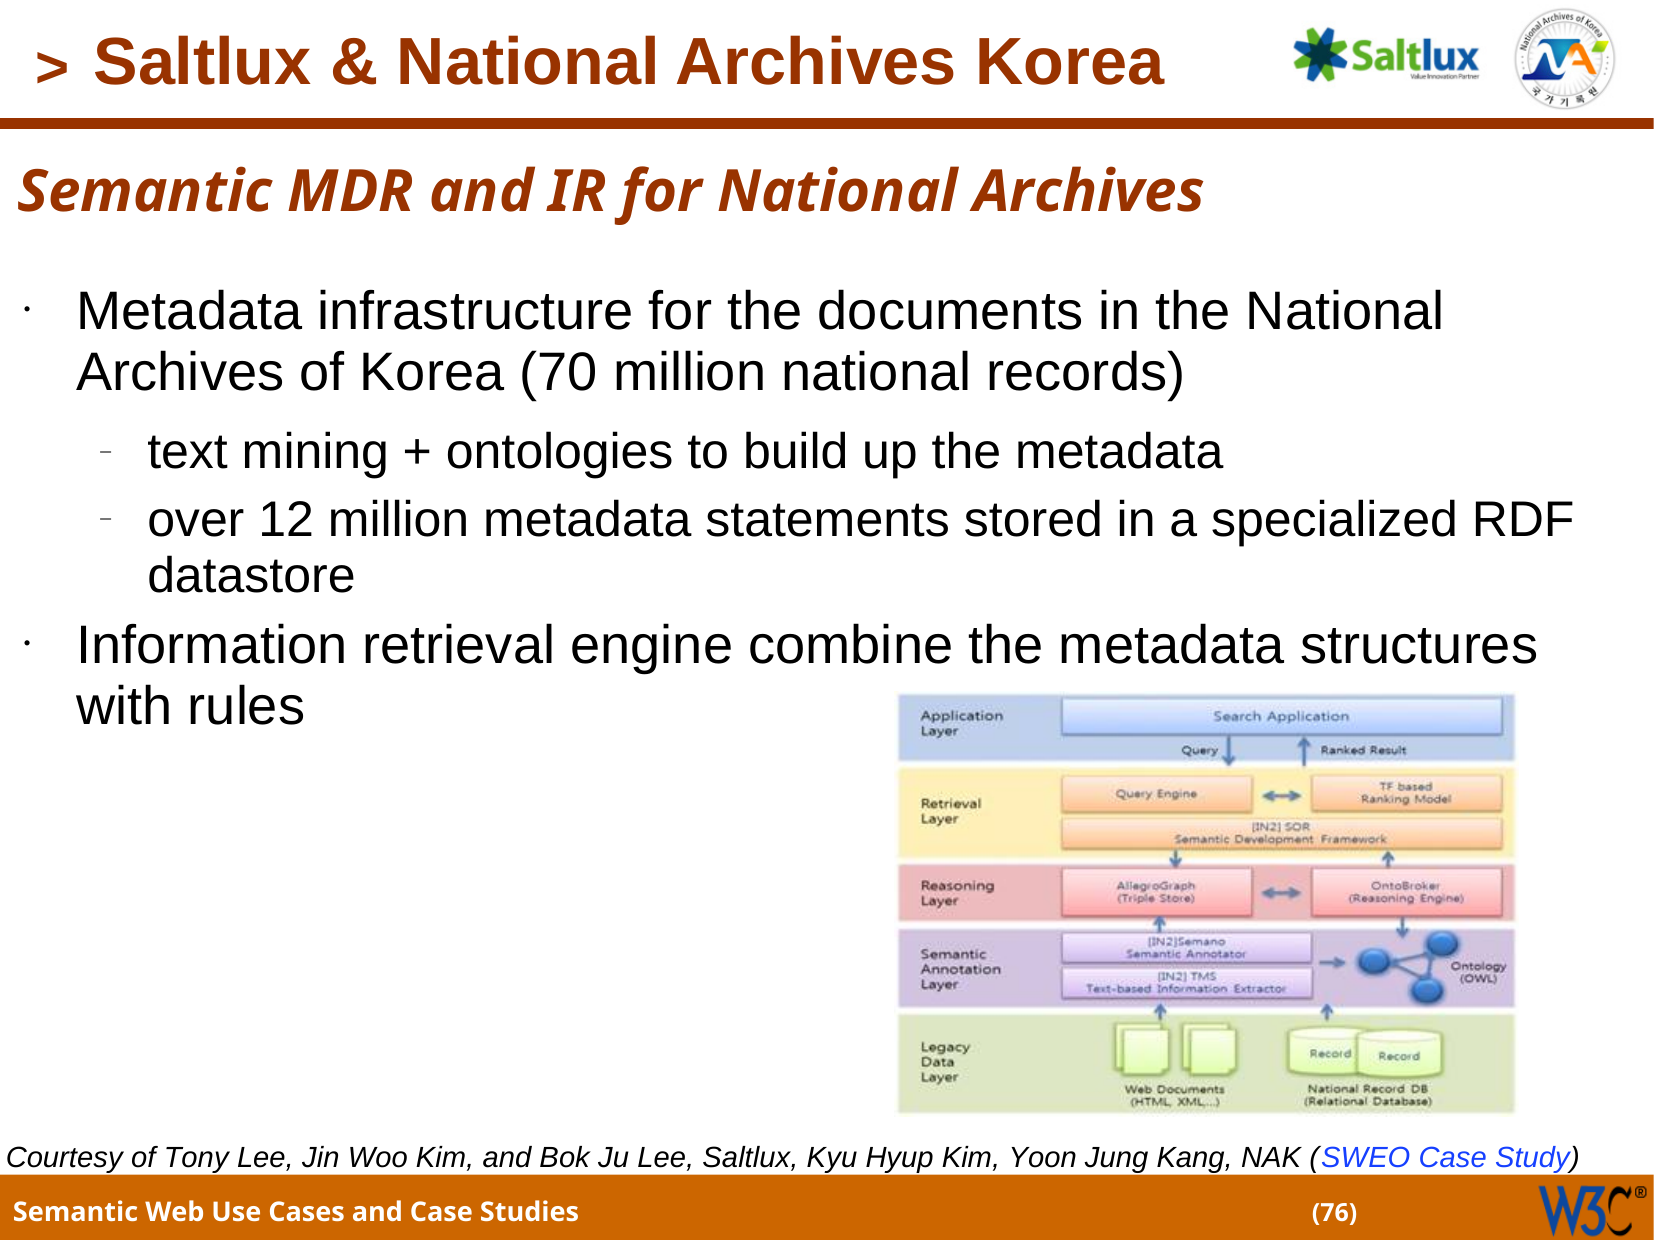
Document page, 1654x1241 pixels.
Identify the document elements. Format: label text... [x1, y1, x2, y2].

text_box Semantic MDR and IR for National Archives [17, 149, 1559, 223]
picture [1535, 1183, 1651, 1240]
picture [894, 691, 1519, 1117]
title Saltlux & National Archives Korea [93, 0, 1493, 124]
text_box Courtesy of Tony Lee, Jin Woo Kim, and Bok Ju Lee, Saltlux, Kyu Hyup Kim, Yoon Jung Kang, NAK (SWEO Case Study) [5, 1139, 1582, 1173]
picture [1268, 4, 1627, 111]
list Metadata infrastructure for the documents in the National Archives of Korea (70 million national records) text mining + ontologies to build up the metadata over 12 million metadata statements stored in a specialized RDF datastore Information retrieval engine combine the metadata structures with rules [5, 277, 1601, 1057]
